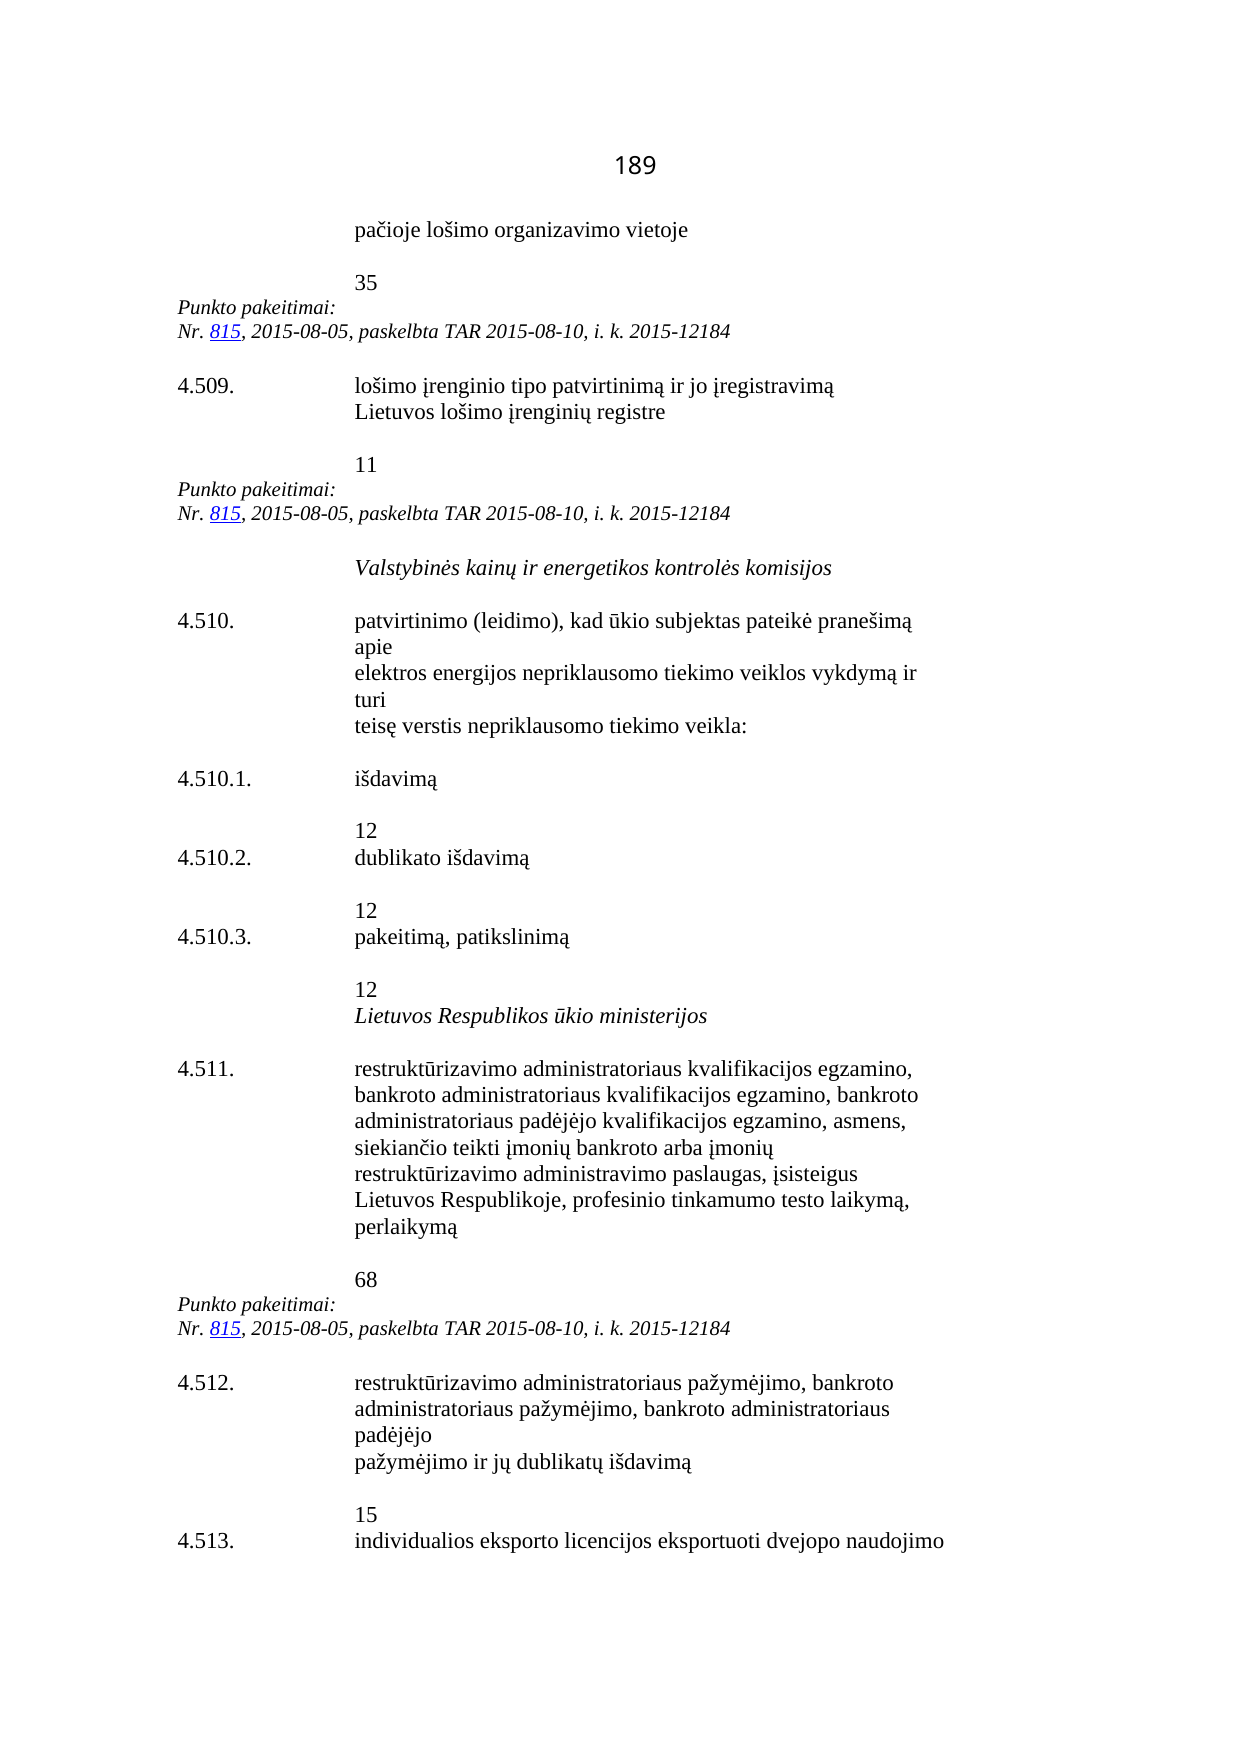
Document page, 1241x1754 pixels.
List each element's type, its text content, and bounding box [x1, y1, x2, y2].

text Nr. 815, 2015-08-05, paskelbta TAR 2015-08-10, i. k. 2015-12184 [177, 1316, 1093, 1340]
text bankroto administratoriaus kvalifikacijos egzamino, bankroto [354, 1081, 945, 1107]
text siekiančio teikti įmonių bankroto arba įmonių [354, 1134, 945, 1160]
text Lietuvos Respublikos ūkio ministerijos [354, 1002, 945, 1055]
text 4.510.1. išdavimą 12 [177, 765, 945, 844]
text 4.510. patvirtinimo (leidimo), kad ūkio subjektas pateikė pranešimą apie [177, 607, 945, 659]
text Nr. 815, 2015-08-05, paskelbta TAR 2015-08-10, i. k. 2015-12184 [177, 319, 1093, 343]
text Punkto pakeitimai: [177, 1292, 1093, 1316]
text Nr. 815, 2015-08-05, paskelbta TAR 2015-08-10, i. k. 2015-12184 [177, 501, 1093, 525]
text 4.511. restruktūrizavimo administratoriaus kvalifikacijos egzamino, [177, 1055, 945, 1081]
text 4.513. individualios eksporto licencijos eksportuoti dvejopo naudojimo [177, 1527, 945, 1553]
text pačioje lošimo organizavimo vietoje 35 [354, 216, 945, 295]
text Lietuvos Respublikoje, profesinio tinkamumo testo laikymą, [354, 1187, 945, 1213]
text elektros energijos nepriklausomo tiekimo veiklos vykdymą ir turi [354, 659, 945, 712]
text administratoriaus pažymėjimo, bankroto administratoriaus padėjėjo [354, 1395, 945, 1448]
text Valstybinės kainų ir energetikos kontrolės komisijos [354, 554, 945, 607]
text Punkto pakeitimai: [177, 477, 1093, 501]
text administratoriaus padėjėjo kvalifikacijos egzamino, asmens, [354, 1107, 945, 1134]
text perlaikymą 68 [354, 1213, 945, 1292]
text Punkto pakeitimai: [177, 295, 1093, 319]
text 4.510.2. dublikato išdavimą 12 [177, 844, 945, 923]
text restruktūrizavimo administravimo paslaugas, įsisteigus [354, 1160, 945, 1187]
text teisę verstis nepriklausomo tiekimo veikla: [354, 712, 945, 765]
text 4.510.3. pakeitimą, patikslinimą 12 [177, 923, 945, 1002]
text Lietuvos lošimo įrenginių registre 11 [354, 398, 930, 477]
text pažymėjimo ir jų dublikatų išdavimą 15 [354, 1448, 945, 1527]
text 4.509. lošimo įrenginio tipo patvirtinimą ir jo įregistravimą [177, 372, 930, 398]
text 4.512. restruktūrizavimo administratoriaus pažymėjimo, bankroto [177, 1369, 945, 1395]
